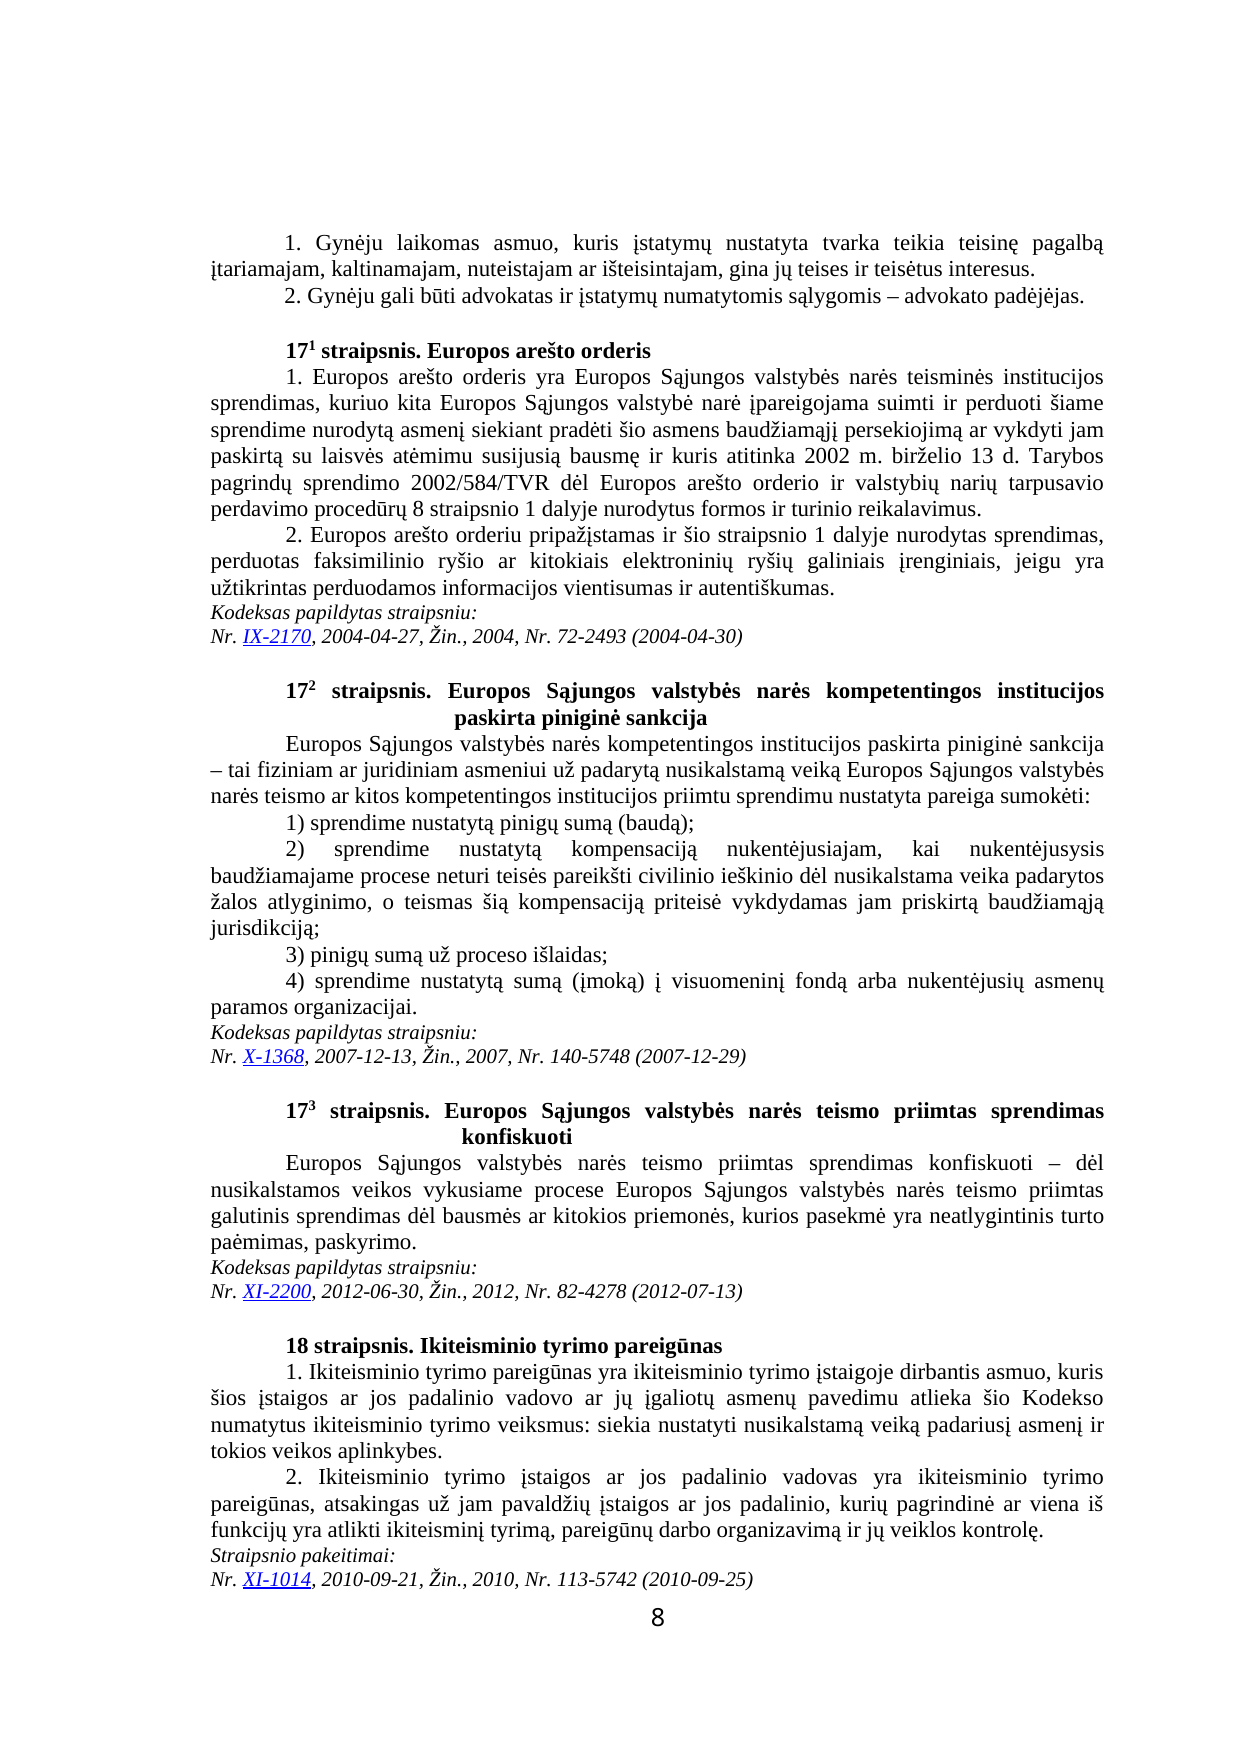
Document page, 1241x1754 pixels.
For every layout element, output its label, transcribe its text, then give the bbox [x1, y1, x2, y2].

text Kodeksas papildytas straipsniu: [210, 1020, 1105, 1044]
text Kodeksas papildytas straipsniu: [210, 600, 1105, 624]
text Nr. X-1368, 2007-12-13, Žin., 2007, Nr. 140-5748 (2007-12-29) [210, 1044, 1105, 1068]
text 2) sprendime nustatytą kompensaciją nukentėjusiajam, kai nukentėjusysis baudžiamajame procese neturi teisės pareikšti civilinio ieškinio dėl nusikalstama veika padarytos žalos atlyginimo, o teismas šią kompensaciją priteisė vykdydamas jam priskirtą baudžiamąją jurisdikciją; [210, 835, 1105, 941]
text 1. Europos arešto orderis yra Europos Sąjungos valstybės narės teisminės institucijos sprendimas, kuriuo kita Europos Sąjungos valstybė narė įpareigojama suimti ir perduoti šiame sprendime nurodytą asmenį siekiant pradėti šio asmens baudžiamąjį persekiojimą ar vykdyti jam paskirtą su laisvės atėmimu susijusią bausmę ir kuris atitinka 2002 m. birželio 13 d. Tarybos pagrindų sprendimo 2002/584/TVR dėl Europos arešto orderio ir valstybių narių tarpusavio perdavimo procedūrų 8 straipsnio 1 dalyje nurodytus formos ir turinio reikalavimus. [210, 363, 1105, 521]
text 173 straipsnis. Europos Sąjungos valstybės narės teismo priimtas sprendimas konfiskuoti [285, 1097, 1105, 1149]
text 2. Gynėju gali būti advokatas ir įstatymų numatytomis sąlygomis – advokato padėjėjas. [210, 282, 1105, 308]
text 2. Ikiteisminio tyrimo įstaigos ar jos padalinio vadovas yra ikiteisminio tyrimo pareigūnas, atsakingas už jam pavaldžių įstaigos ar jos padalinio, kurių pagrindinė ar viena iš funkcijų yra atlikti ikiteisminį tyrimą, pareigūnų darbo organizavimą ir jų veiklos kontrolę. [210, 1463, 1105, 1542]
text Europos Sąjungos valstybės narės teismo priimtas sprendimas konfiskuoti – dėl nusikalstamos veikos vykusiame procese Europos Sąjungos valstybės narės teismo priimtas galutinis sprendimas dėl bausmės ar kitokios priemonės, kurios pasekmė yra neatlygintinis turto paėmimas, paskyrimo. [210, 1149, 1105, 1255]
text Europos Sąjungos valstybės narės kompetentingos institucijos paskirta piniginė sankcija – tai fiziniam ar juridiniam asmeniui už padarytą nusikalstamą veiką Europos Sąjungos valstybės narės teismo ar kitos kompetentingos institucijos priimtu sprendimu nustatyta pareiga sumokėti: [210, 730, 1105, 809]
text 3) pinigų sumą už proceso išlaidas; [210, 941, 1105, 967]
text 4) sprendime nustatytą sumą (įmoką) į visuomeninį fondą arba nukentėjusių asmenų paramos organizacijai. [210, 967, 1105, 1020]
text 172 straipsnis. Europos Sąjungos valstybės narės kompetentingos institucijos paskirta piniginė sankcija [285, 677, 1105, 730]
text Straipsnio pakeitimai: [210, 1542, 1105, 1567]
text Nr. IX-2170, 2004-04-27, Žin., 2004, Nr. 72-2493 (2004-04-30) [210, 624, 1105, 648]
text 2. Europos arešto orderiu pripažįstamas ir šio straipsnio 1 dalyje nurodytas sprendimas, perduotas faksimilinio ryšio ar kitokiais elektroninių ryšių galiniais įrenginiais, jeigu yra užtikrintas perduodamos informacijos vientisumas ir autentiškumas. [210, 521, 1105, 600]
text 1) sprendime nustatytą pinigų sumą (baudą); [210, 809, 1105, 835]
text 171 straipsnis. Europos arešto orderis [210, 337, 1105, 363]
text 1. Ikiteisminio tyrimo pareigūnas yra ikiteisminio tyrimo įstaigoje dirbantis asmuo, kuris šios įstaigos ar jos padalinio vadovo ar jų įgaliotų asmenų pavedimu atlieka šio Kodekso numatytus ikiteisminio tyrimo veiksmus: siekia nustatyti nusikalstamą veiką padariusį asmenį ir tokios veikos aplinkybes. [210, 1358, 1105, 1463]
text Nr. XI-2200, 2012-06-30, Žin., 2012, Nr. 82-4278 (2012-07-13) [210, 1279, 1105, 1303]
text Kodeksas papildytas straipsniu: [210, 1255, 1105, 1279]
text 18 straipsnis. Ikiteisminio tyrimo pareigūnas [210, 1332, 1105, 1358]
text 1. Gynėju laikomas asmuo, kuris įstatymų nustatyta tvarka teikia teisinę pagalbą įtariamajam, kaltinamajam, nuteistajam ar išteisintajam, gina jų teises ir teisėtus interesus. [210, 229, 1105, 282]
text Nr. XI-1014, 2010-09-21, Žin., 2010, Nr. 113-5742 (2010-09-25) [210, 1567, 1105, 1591]
